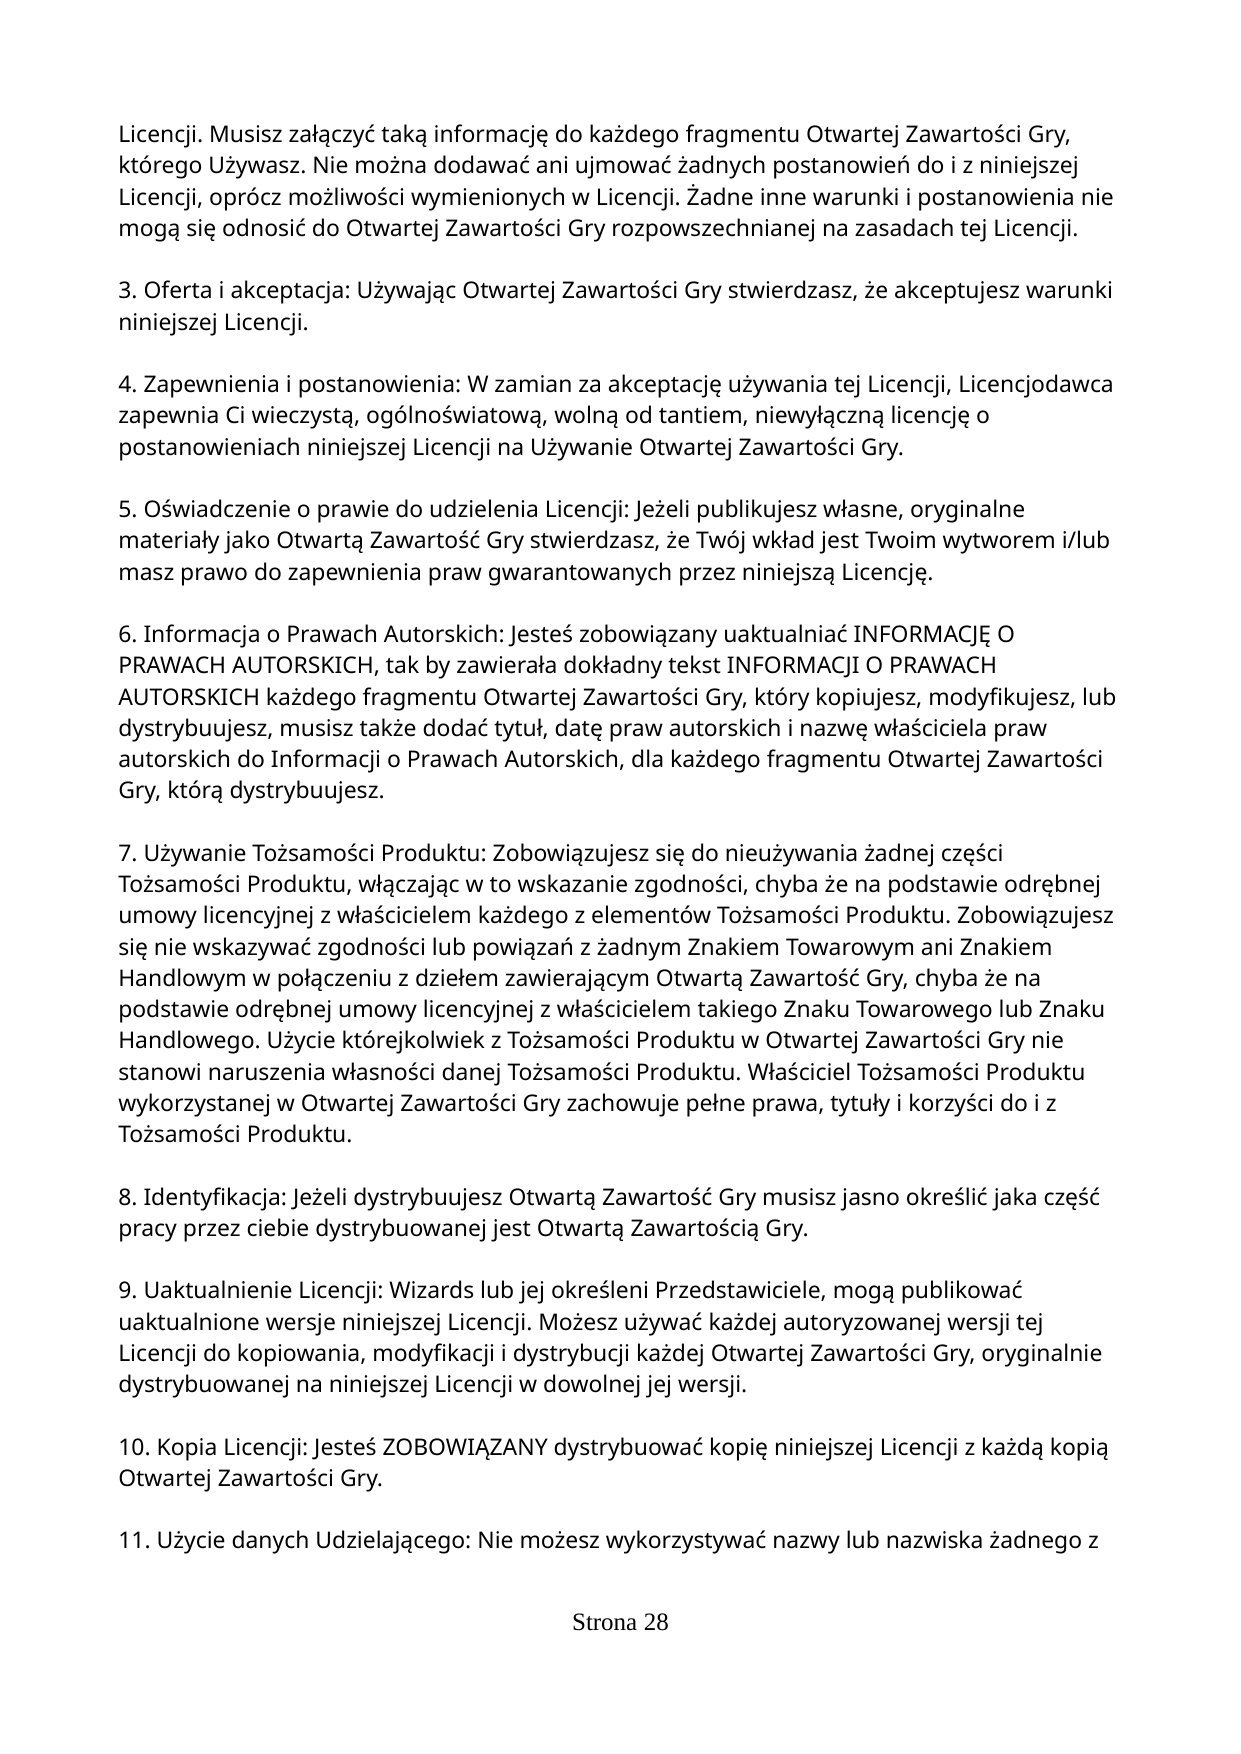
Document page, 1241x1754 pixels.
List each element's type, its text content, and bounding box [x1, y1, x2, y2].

text 5. Oświadczenie o prawie do udzielenia Licencji: Jeżeli publikujesz własne, oryginalne materiały jako Otwartą Zawartość Gry stwierdzasz, że Twój wkład jest Twoim wytworem i/lub masz prawo do zapewnienia praw gwarantowanych przez niniejszą Licencję. [118, 493, 1122, 587]
text 10. Kopia Licencji: Jesteś ZOBOWIĄZANY dystrybuować kopię niniejszej Licencji z każdą kopią Otwartej Zawartości Gry. [118, 1431, 1122, 1493]
text 4. Zapewnienia i postanowienia: W zamian za akceptację używania tej Licencji, Licencjodawca zapewnia Ci wieczystą, ogólnoświatową, wolną od tantiem, niewyłączną licencję o postanowieniach niniejszej Licencji na Używanie Otwartej Zawartości Gry. [118, 368, 1122, 462]
text 6. Informacja o Prawach Autorskich: Jesteś zobowiązany uaktualniać INFORMACJĘ O PRAWACH AUTORSKICH, tak by zawierała dokładny tekst INFORMACJI O PRAWACH AUTORSKICH każdego fragmentu Otwartej Zawartości Gry, który kopiujesz, modyfikujesz, lub dystrybuujesz, musisz także dodać tytuł, datę praw autorskich i nazwę właściciela praw autorskich do Informacji o Prawach Autorskich, dla każdego fragmentu Otwartej Zawartości Gry, którą dystrybuujesz. [118, 618, 1122, 806]
text 8. Identyfikacja: Jeżeli dystrybuujesz Otwartą Zawartość Gry musisz jasno określić jaka część pracy przez ciebie dystrybuowanej jest Otwartą Zawartością Gry. [118, 1181, 1122, 1243]
text 9. Uaktualnienie Licencji: Wizards lub jej określeni Przedstawiciele, mogą publikować uaktualnione wersje niniejszej Licencji. Możesz używać każdej autoryzowanej wersji tej Licencji do kopiowania, modyfikacji i dystrybucji każdej Otwartej Zawartości Gry, oryginalnie dystrybuowanej na niniejszej Licencji w dowolnej jej wersji. [118, 1274, 1122, 1399]
text 3. Oferta i akceptacja: Używając Otwartej Zawartości Gry stwierdzasz, że akceptujesz warunki niniejszej Licencji. [118, 274, 1122, 337]
text 11. Użycie danych Udzielającego: Nie możesz wykorzystywać nazwy lub nazwiska żadnego z [118, 1524, 1122, 1556]
text 7. Używanie Tożsamości Produktu: Zobowiązujesz się do nieużywania żadnej części Tożsamości Produktu, włączając w to wskazanie zgodności, chyba że na podstawie odrębnej umowy licencyjnej z właścicielem każdego z elementów Tożsamości Produktu. Zobowiązujesz się nie wskazywać zgodności lub powiązań z żadnym Znakiem Towarowym ani Znakiem Handlowym w połączeniu z dziełem zawierającym Otwartą Zawartość Gry, chyba że na podstawie odrębnej umowy licencyjnej z właścicielem takiego Znaku Towarowego lub Znaku Handlowego. Użycie którejkolwiek z Tożsamości Produktu w Otwartej Zawartości Gry nie stanowi naruszenia własności danej Tożsamości Produktu. Właściciel Tożsamości Produktu wykorzystanej w Otwartej Zawartości Gry zachowuje pełne prawa, tytuły i korzyści do i z Tożsamości Produktu. [118, 837, 1122, 1149]
text Licencji. Musisz załączyć taką informację do każdego fragmentu Otwartej Zawartości Gry, którego Używasz. Nie można dodawać ani ujmować żadnych postanowień do i z niniejszej Licencji, oprócz możliwości wymienionych w Licencji. Żadne inne warunki i postanowienia nie mogą się odnosić do Otwartej Zawartości Gry rozpowszechnianej na zasadach tej Licencji. [118, 118, 1122, 243]
